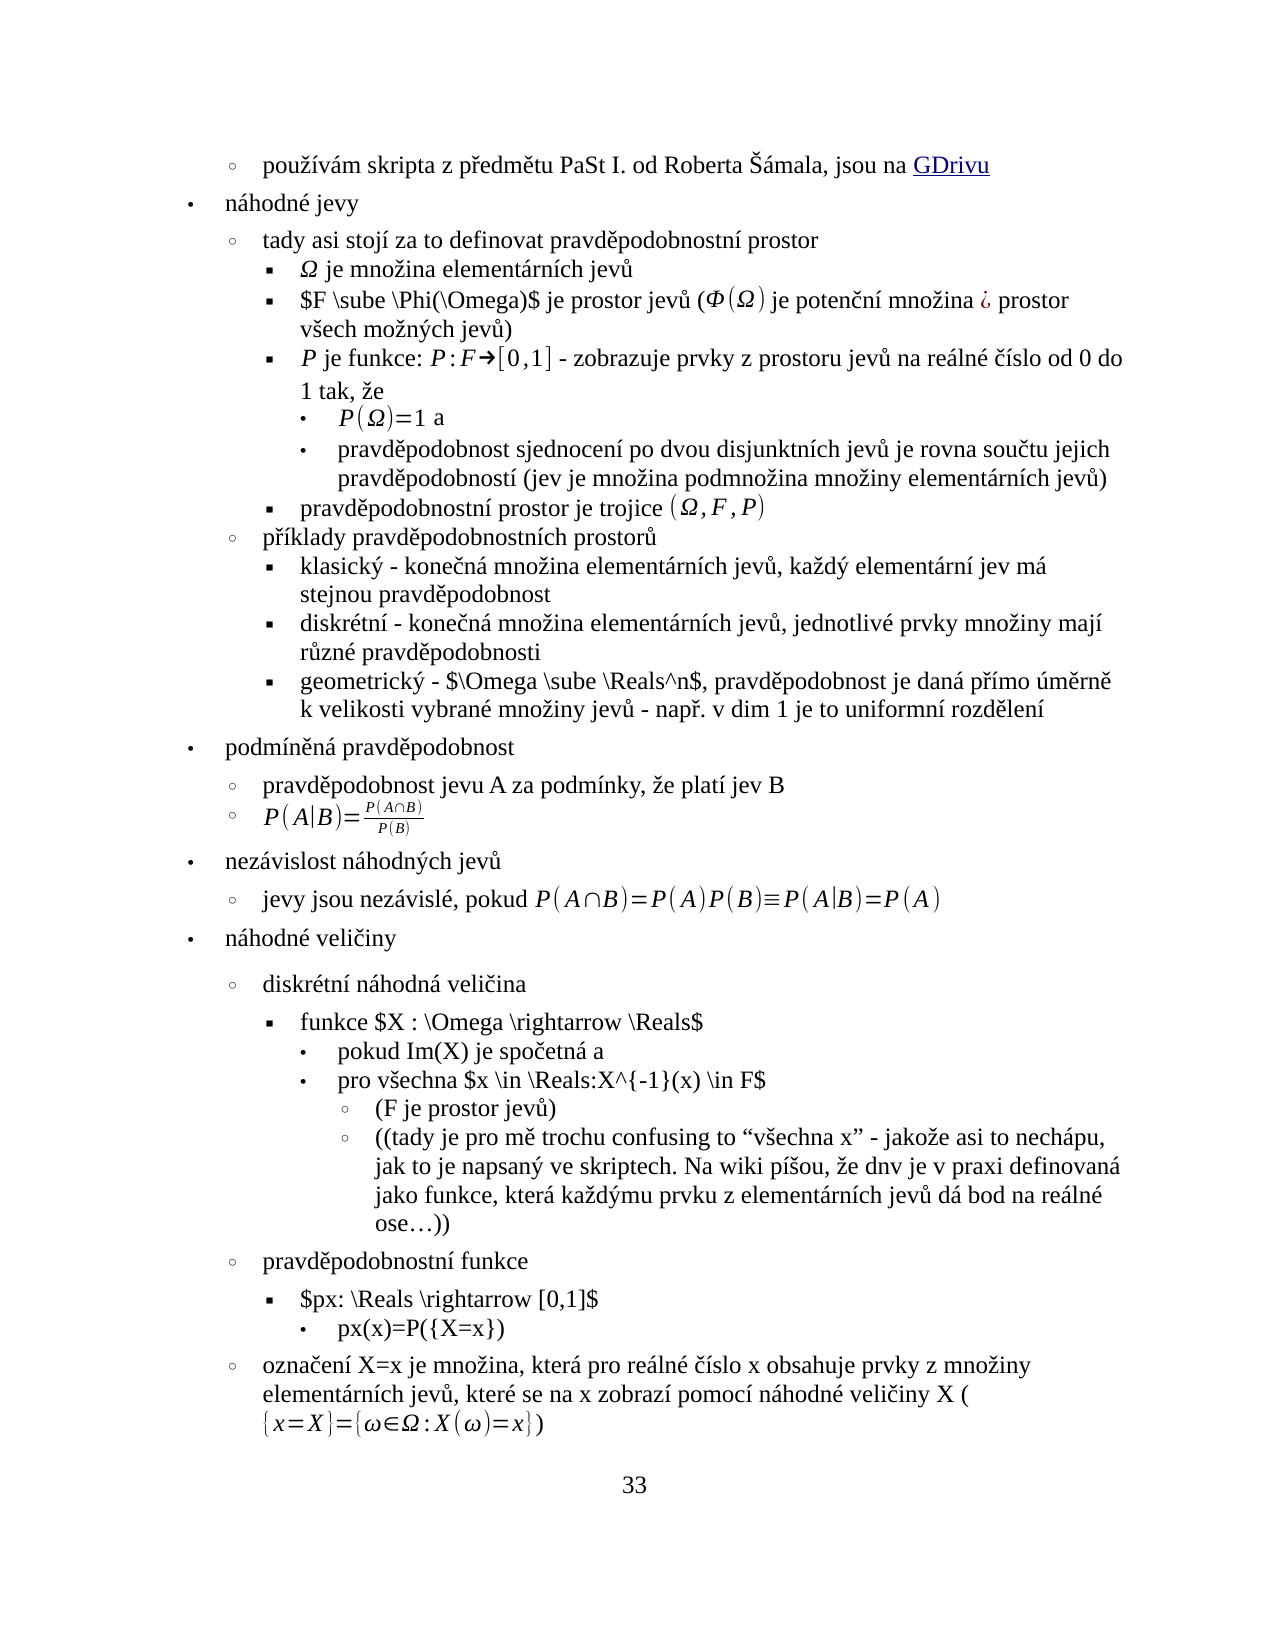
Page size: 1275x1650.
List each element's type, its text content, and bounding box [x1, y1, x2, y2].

list $F \sube \Phi(\Omega)$ je prostor jevů ( je potenční množina prostor všech možných jevů) [262, 284, 1125, 343]
list pravděpodobnostní prostor je trojice [262, 492, 1125, 522]
list tady asi stojí za to definovat pravděpodobnostní prostor [225, 225, 1125, 254]
list diskrétní - konečná množina elementárních jevů, jednotlivé prvky množiny mají různé pravděpodobnosti [262, 608, 1125, 666]
list pokud Im(X) je spočetná a [300, 1036, 1125, 1065]
list pravděpodobnostní funkce [225, 1246, 1125, 1275]
list klasický - konečná množina elementárních jevů, každý elementární jev má stejnou pravděpodobnost [262, 551, 1125, 608]
list pravděpodobnost jevu A za podmínky, že platí jev B [225, 770, 1125, 799]
list nezávislost náhodných jevů [187, 846, 1125, 875]
list diskrétní náhodná veličina [225, 969, 1125, 998]
list je množina elementárních jevů [262, 254, 1125, 284]
list a [300, 402, 1125, 434]
list náhodné jevy [187, 188, 1125, 216]
list pro všechna $x \in \Reals:X^{-1}(x) \in F$ [300, 1065, 1125, 1093]
list jevy jsou nezávislé, pokud [225, 884, 1125, 914]
list podmíněná pravděpodobnost [187, 732, 1125, 761]
list je funkce: - zobrazuje prvky z prostoru jevů na reálné číslo od 0 do 1 tak, že [262, 343, 1125, 402]
list náhodné veličiny [187, 923, 1125, 952]
list geometrický - $\Omega \sube \Reals^n$, pravděpodobnost je daná přímo úměrně k velikosti vybrané množiny jevů - např. v dim 1 je to uniformní rozdělení [262, 666, 1125, 723]
list (F je prostor jevů) [337, 1093, 1125, 1122]
list px(x)=P({X=x}) [300, 1313, 1125, 1341]
list funkce $X : \Omega \rightarrow \Reals$ [262, 1007, 1125, 1036]
list označení X=x je množina, která pro reálné číslo x obsahuje prvky z množiny elementárních jevů, které se na x zobrazí pomocí náhodné veličiny X () [225, 1350, 1125, 1438]
list ((tady je pro mě trochu confusing to “všechna x” - jakože asi to nechápu, jak to je napsaný ve skriptech. Na wiki píšou, že dnv je v praxi definovaná jako funkce, která každýmu prvku z elementárních jevů dá bod na reálné ose…)) [337, 1122, 1125, 1237]
list pravděpodobnost sjednocení po dvou disjunktních jevů je rovna součtu jejich pravděpodobností (jev je množina podmnožina množiny elementárních jevů) [300, 434, 1125, 492]
list příklady pravděpodobnostních prostorů [225, 522, 1125, 551]
list používám skripta z předmětu PaSt I. od Roberta Šámala, jsou na GDrivu [225, 150, 1125, 179]
list $px: \Reals \rightarrow [0,1]$ [262, 1284, 1125, 1313]
